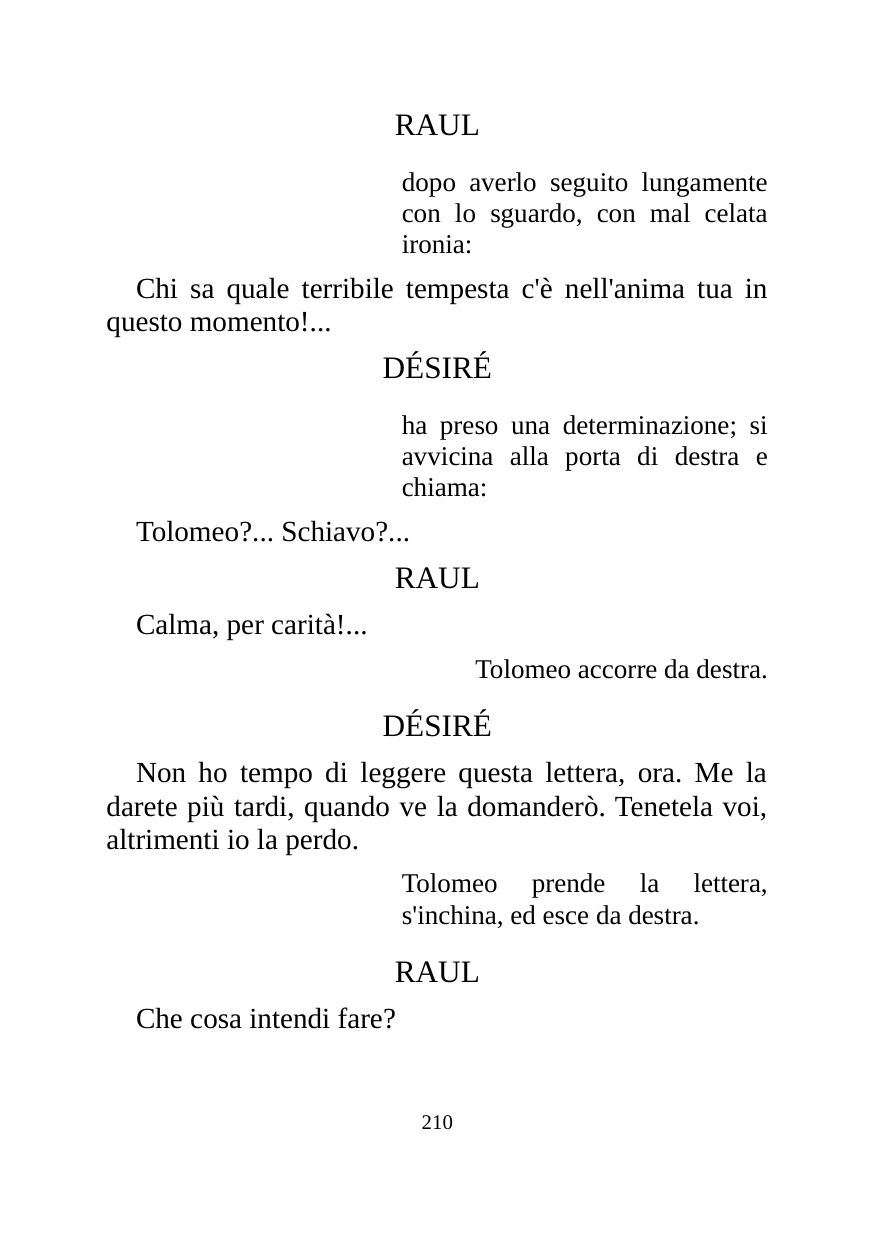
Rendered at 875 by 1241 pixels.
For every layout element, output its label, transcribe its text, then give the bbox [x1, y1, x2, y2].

text Tolomeo accorre da destra. [402, 653, 768, 684]
text Non ho tempo di leggere questa lettera, ora. Me la darete più tardi, quando ve la domanderò. Tenetela voi, altrimenti io la perdo. [106, 755, 768, 856]
text Chi sa quale terribile tempesta c'è nell'anima tua in questo momento!... [106, 271, 768, 338]
text RAUL [106, 953, 768, 989]
text RAUL [106, 106, 768, 142]
text ha preso una determinazione; si avvicina alla porta di destra e chiama: [402, 409, 768, 503]
text Calma, per carità!... [106, 607, 768, 641]
text dopo averlo seguito lungamente con lo sguardo, con mal celata ironia: [402, 166, 768, 259]
text Che cosa intendi fare? [106, 1001, 768, 1035]
text DÉSIRÉ [106, 707, 768, 743]
text RAUL [106, 560, 768, 596]
text Tolomeo prende la lettera, s'inchina, ed esce da destra. [402, 868, 768, 930]
text Tolomeo?... Schiavo?... [106, 514, 768, 548]
text DÉSIRÉ [106, 350, 768, 386]
